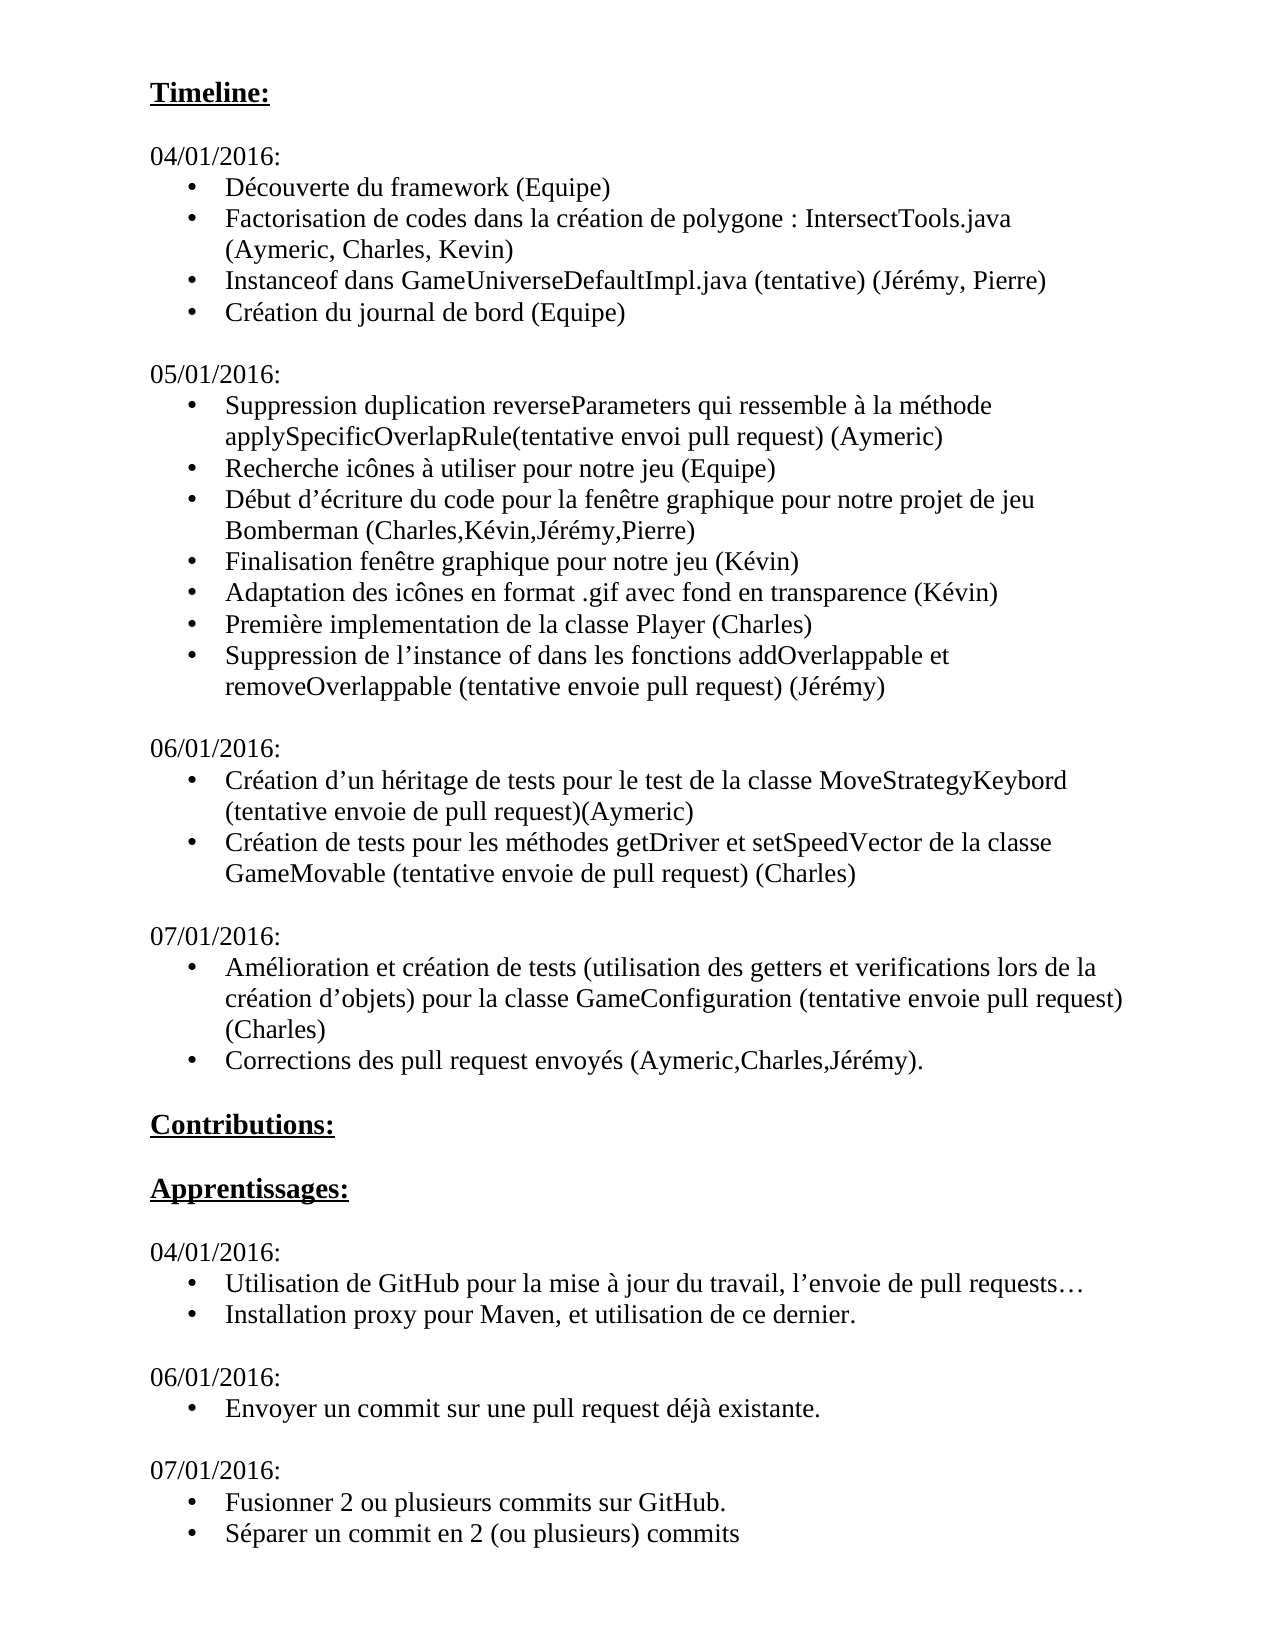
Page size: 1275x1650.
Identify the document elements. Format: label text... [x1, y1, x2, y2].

list Instanceof dans GameUniverseDefaultImpl.java (tentative) (Jérémy, Pierre) [187, 264, 1125, 296]
text 06/01/2016: [150, 1361, 1125, 1392]
text 04/01/2016: [150, 1236, 1125, 1267]
text Contributions: [150, 1107, 1125, 1140]
list Finalisation fenêtre graphique pour notre jeu (Kévin) [187, 545, 1125, 577]
list Création d’un héritage de tests pour le test de la classe MoveStrategyKeybord (tentative envoie de pull request)(Aymeric) [187, 764, 1125, 826]
list Adaptation des icônes en format .gif avec fond en transparence (Kévin) [187, 577, 1125, 608]
text Timeline: [150, 75, 1125, 108]
text 07/01/2016: [150, 920, 1125, 951]
list Séparer un commit en 2 (ou plusieurs) commits [187, 1517, 1125, 1548]
text 07/01/2016: [150, 1454, 1125, 1486]
list Découverte du framework (Equipe) [187, 171, 1125, 202]
text 05/01/2016: [150, 358, 1125, 389]
list Première implementation de la classe Player (Charles) [187, 608, 1125, 639]
list Amélioration et création de tests (utilisation des getters et verifications lors de la création d’objets) pour la classe GameConfiguration (tentative envoie pull request)(Charles) [187, 951, 1125, 1044]
list Création de tests pour les méthodes getDriver et setSpeedVector de la classe GameMovable (tentative envoie de pull request) (Charles) [187, 826, 1125, 888]
list Installation proxy pour Maven, et utilisation de ce dernier. [187, 1298, 1125, 1330]
list Début d’écriture du code pour la fenêtre graphique pour notre projet de jeu Bomberman (Charles,Kévin,Jérémy,Pierre) [187, 483, 1125, 545]
text Apprentissages: [150, 1171, 1125, 1205]
list Factorisation de codes dans la création de polygone : IntersectTools.java (Aymeric, Charles, Kevin) [187, 202, 1125, 264]
list Recherche icônes à utiliser pour notre jeu (Equipe) [187, 452, 1125, 483]
list Utilisation de GitHub pour la mise à jour du travail, l’envoie de pull requests… [187, 1267, 1125, 1298]
list Envoyer un commit sur une pull request déjà existante. [187, 1392, 1125, 1423]
list Suppression de l’instance of dans les fonctions addOverlappable et removeOverlappable (tentative envoie pull request) (Jérémy) [187, 639, 1125, 701]
list Fusionner 2 ou plusieurs commits sur GitHub. [187, 1486, 1125, 1517]
text 04/01/2016: [150, 140, 1125, 171]
list Création du journal de bord (Equipe) [187, 296, 1125, 327]
list Suppression duplication reverseParameters qui ressemble à la méthode applySpecificOverlapRule(tentative envoi pull request) (Aymeric) [187, 389, 1125, 452]
list Corrections des pull request envoyés (Aymeric,Charles,Jérémy). [187, 1044, 1125, 1076]
text 06/01/2016: [150, 733, 1125, 764]
